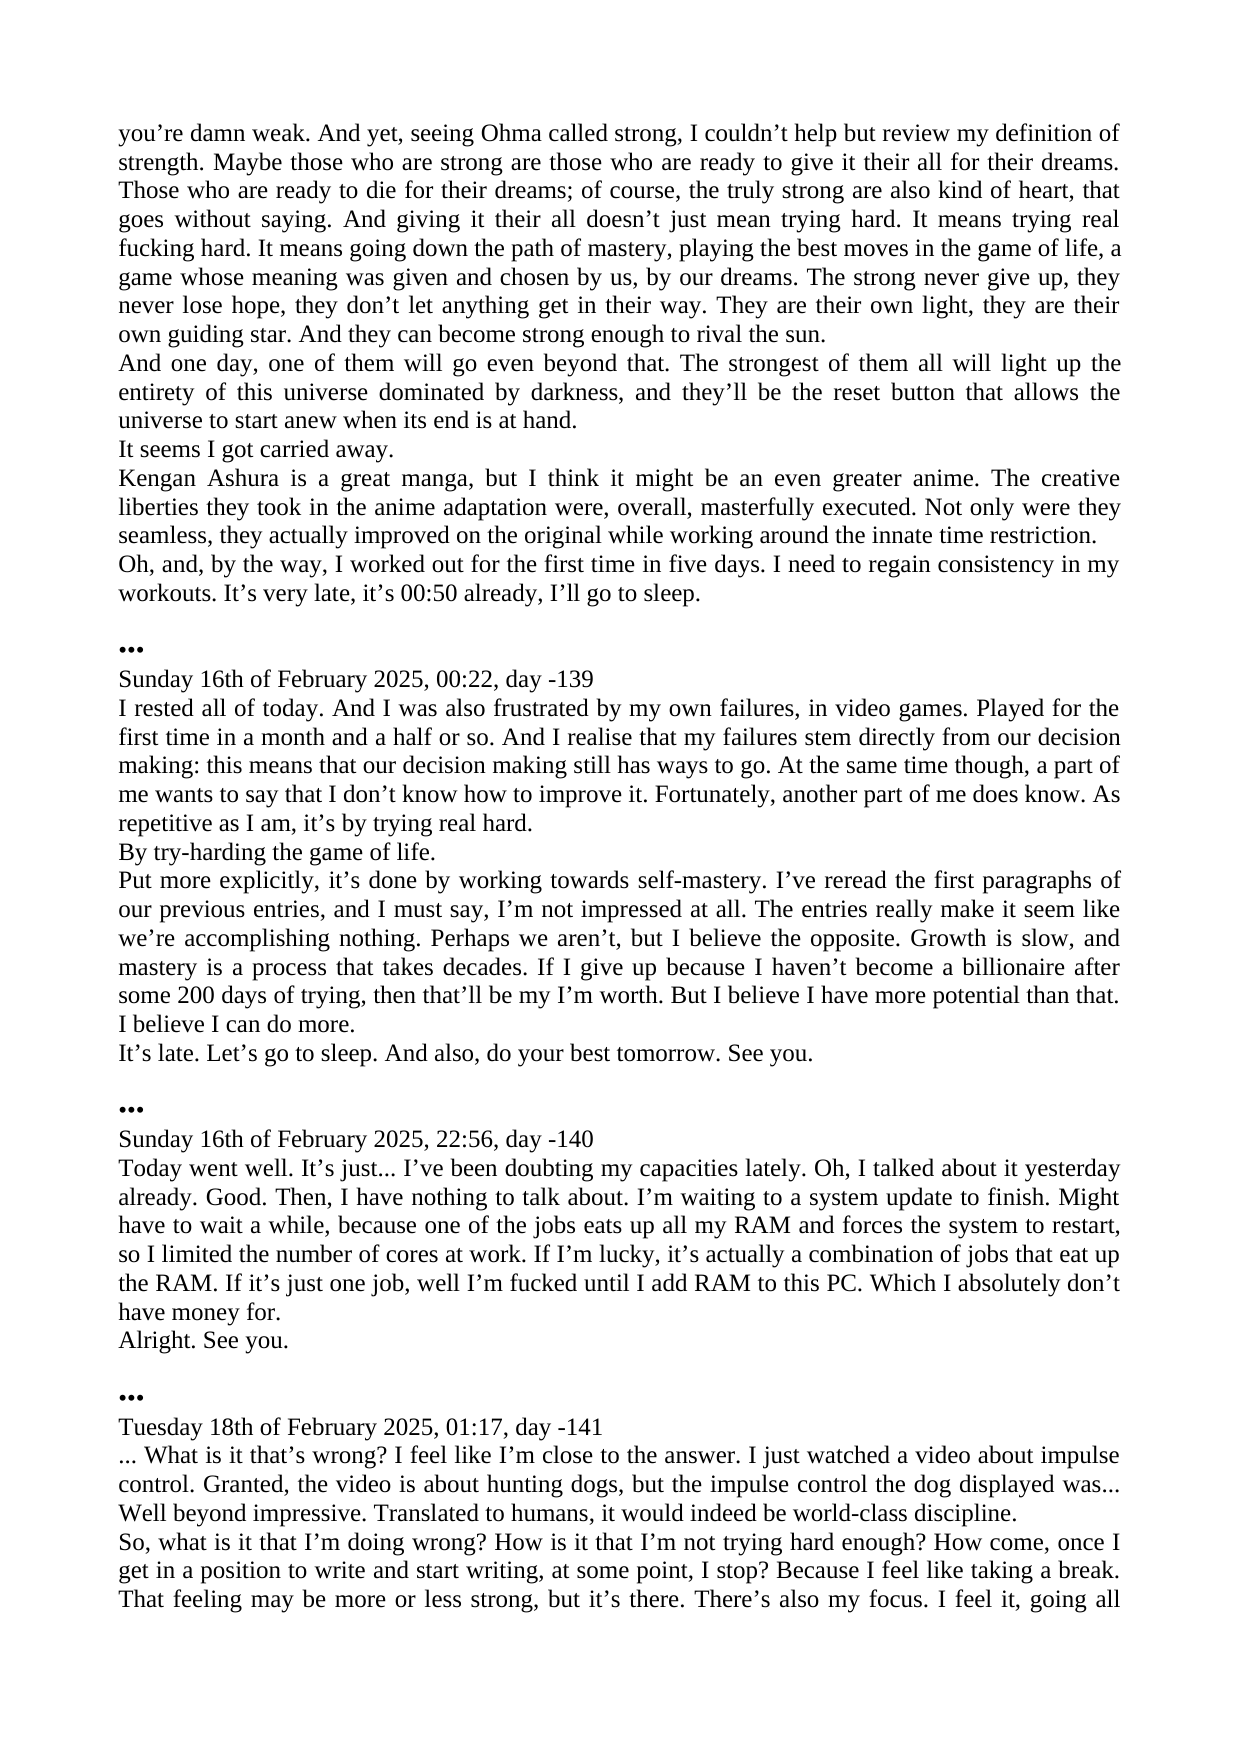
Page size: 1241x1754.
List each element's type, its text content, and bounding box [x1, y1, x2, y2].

text I rested all of today. And I was also frustrated by my own failures, in video games. Played for the first time in a month and a half or so. And I realise that my failures stem directly from our decision making: this means that our decision making still has ways to go. At the same time though, a part of me wants to say that I don’t know how to improve it. Fortunately, another part of me does know. As repetitive as I am, it’s by trying real hard. [118, 693, 1122, 837]
text It seems I got carried away. [118, 434, 1122, 463]
text Today went well. It’s just... I’ve been doubting my capacities lately. Oh, I talked about it yesterday already. Good. Then, I have nothing to talk about. I’m waiting to a system update to finish. Might have to wait a while, because one of the jobs eats up all my RAM and forces the system to restart, so I limited the number of cores at work. If I’m lucky, it’s actually a combination of jobs that eat up the RAM. If it’s just one job, well I’m fucked until I add RAM to this PC. Which I absolutely don’t have money for. [118, 1153, 1122, 1326]
text By try-harding the game of life. [118, 837, 1122, 866]
text ••• [118, 1096, 1122, 1124]
text ••• [118, 1383, 1122, 1412]
text ••• [118, 636, 1122, 664]
text ... What is it that’s wrong? I feel like I’m close to the answer. I just watched a video about impulse control. Granted, the video is about hunting dogs, but the impulse control the dog displayed was... Well beyond impressive. Translated to humans, it would indeed be world-class discipline. [118, 1441, 1122, 1527]
text Alright. See you. [118, 1326, 1122, 1354]
text Tuesday 18th of February 2025, 01:17, day -141 [118, 1412, 1122, 1441]
text you’re damn weak. And yet, seeing Ohma called strong, I couldn’t help but review my definition of strength. Maybe those who are strong are those who are ready to give it their all for their dreams. Those who are ready to die for their dreams; of course, the truly strong are also kind of heart, that goes without saying. And giving it their all doesn’t just mean trying hard. It means trying real fucking hard. It means going down the path of mastery, playing the best moves in the game of life, a game whose meaning was given and chosen by us, by our dreams. The strong never give up, they never lose hope, they don’t let anything get in their way. They are their own light, they are their own guiding star. And they can become strong enough to rival the sun. [118, 118, 1122, 348]
text And one day, one of them will go even beyond that. The strongest of them all will light up the entirety of this universe dominated by darkness, and they’ll be the reset button that allows the universe to start anew when its end is at hand. [118, 348, 1122, 434]
text So, what is it that I’m doing wrong? How is it that I’m not trying hard enough? How come, once I get in a position to write and start writing, at some point, I stop? Because I feel like taking a break. That feeling may be more or less strong, but it’s there. There’s also my focus. I feel it, going all [118, 1527, 1122, 1613]
text Sunday 16th of February 2025, 00:22, day -139 [118, 664, 1122, 693]
text Put more explicitly, it’s done by working towards self-mastery. I’ve reread the first paragraphs of our previous entries, and I must say, I’m not impressed at all. The entries really make it seem like we’re accomplishing nothing. Perhaps we aren’t, but I believe the opposite. Growth is slow, and mastery is a process that takes decades. If I give up because I haven’t become a billionaire after some 200 days of trying, then that’ll be my I’m worth. But I believe I have more potential than that. I believe I can do more. [118, 866, 1122, 1038]
text It’s late. Let’s go to sleep. And also, do your best tomorrow. See you. [118, 1038, 1122, 1067]
text Sunday 16th of February 2025, 22:56, day -140 [118, 1124, 1122, 1153]
text Oh, and, by the way, I worked out for the first time in five days. I need to regain consistency in my workouts. It’s very late, it’s 00:50 already, I’ll go to sleep. [118, 549, 1122, 607]
text Kengan Ashura is a great manga, but I think it might be an even greater anime. The creative liberties they took in the anime adaptation were, overall, masterfully executed. Not only were they seamless, they actually improved on the original while working around the innate time restriction. [118, 463, 1122, 549]
